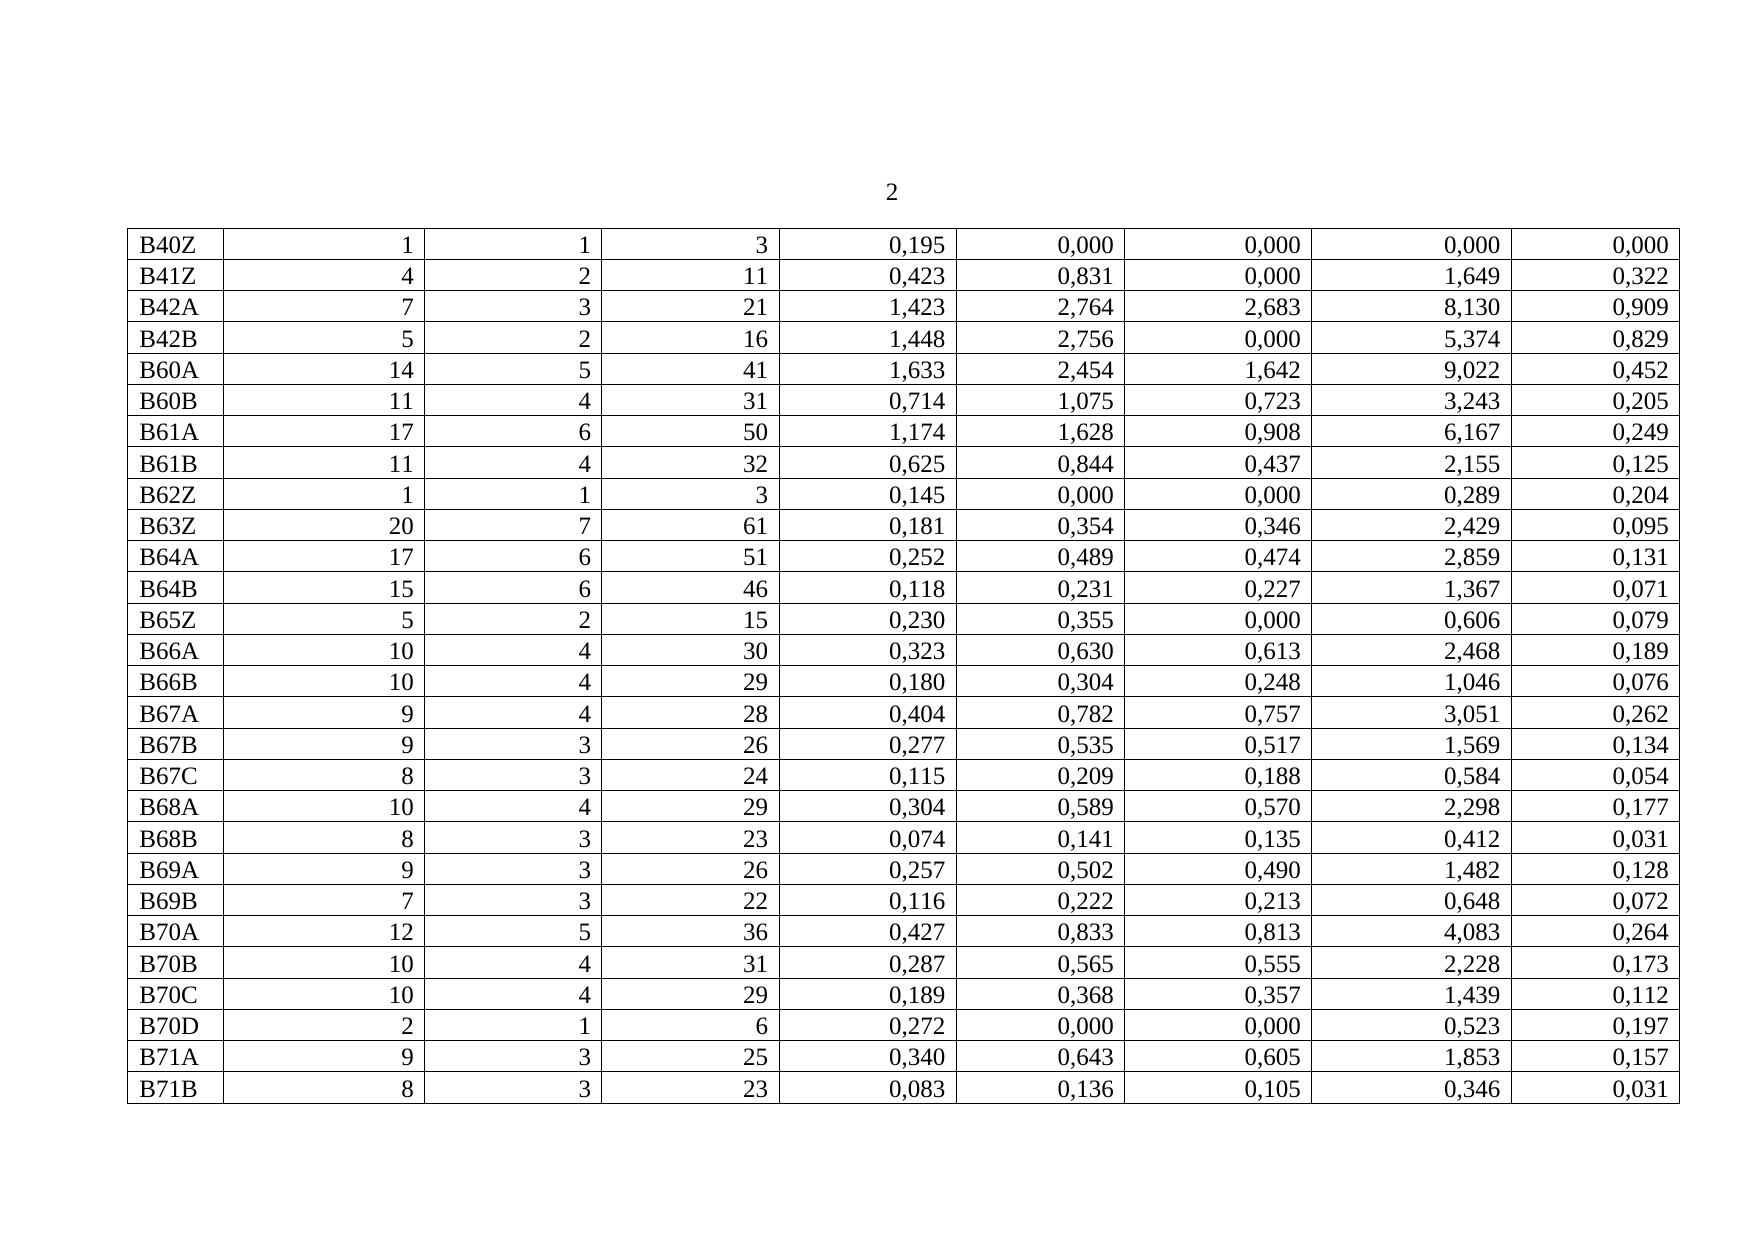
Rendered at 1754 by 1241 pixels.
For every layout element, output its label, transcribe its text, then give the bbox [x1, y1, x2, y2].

table_cell 0,177 [1512, 791, 1679, 821]
table_cell 0,625 [780, 447, 956, 477]
table_cell 2,468 [1312, 635, 1511, 665]
table_cell 1,482 [1312, 854, 1511, 884]
table_cell 10 [224, 947, 424, 977]
table_cell 3,243 [1312, 385, 1511, 415]
table_cell B71A [128, 1041, 223, 1071]
table_cell 0,249 [1512, 416, 1679, 446]
table_cell 0,909 [1512, 291, 1679, 321]
table_cell 0,095 [1512, 510, 1679, 540]
table_cell 0,844 [957, 447, 1124, 477]
table_cell 12 [224, 916, 424, 946]
table_cell B60A [128, 354, 223, 384]
table_cell 0,213 [1125, 885, 1311, 915]
table_cell 0,189 [780, 979, 956, 1009]
table_cell 0,248 [1125, 666, 1311, 696]
table_cell 0,204 [1512, 479, 1679, 509]
table_cell B70C [128, 979, 223, 1009]
table_cell 0,272 [780, 1010, 956, 1040]
table_cell 0,354 [957, 510, 1124, 540]
table_cell 7 [224, 885, 424, 915]
table_cell 0,189 [1512, 635, 1679, 665]
table_cell B62Z [128, 479, 223, 509]
table_cell 10 [224, 979, 424, 1009]
table_cell 0,368 [957, 979, 1124, 1009]
table_cell 10 [224, 635, 424, 665]
table_cell 6 [425, 541, 601, 571]
table_cell 0,277 [780, 729, 956, 759]
table_cell 6,167 [1312, 416, 1511, 446]
table_cell 28 [602, 697, 779, 727]
table_cell 0,630 [957, 635, 1124, 665]
table_cell 1,439 [1312, 979, 1511, 1009]
table_cell 0,357 [1125, 979, 1311, 1009]
table_cell 17 [224, 416, 424, 446]
table_cell 0,829 [1512, 322, 1679, 352]
table_cell 0,116 [780, 885, 956, 915]
table_cell 0,323 [780, 635, 956, 665]
table_cell 16 [602, 322, 779, 352]
table_cell 0,128 [1512, 854, 1679, 884]
table_cell 0,346 [1312, 1072, 1511, 1102]
table_cell 0,833 [957, 916, 1124, 946]
table_cell 11 [224, 385, 424, 415]
table_cell 3 [425, 760, 601, 790]
table_cell 0,523 [1312, 1010, 1511, 1040]
table_cell 0,072 [1512, 885, 1679, 915]
table_cell 0,412 [1312, 822, 1511, 852]
table_cell B68B [128, 822, 223, 852]
table_cell 3 [602, 479, 779, 509]
table_cell 0,180 [780, 666, 956, 696]
table_cell 17 [224, 541, 424, 571]
table_cell 4,083 [1312, 916, 1511, 946]
table_cell 3 [425, 885, 601, 915]
table_cell 1 [425, 479, 601, 509]
table_cell 46 [602, 572, 779, 602]
table_cell 0,589 [957, 791, 1124, 821]
table_cell B61A [128, 416, 223, 446]
table_cell 3 [425, 822, 601, 852]
table_cell 5,374 [1312, 322, 1511, 352]
table_cell 1,174 [780, 416, 956, 446]
table_cell 0,118 [780, 572, 956, 602]
table_cell 9 [224, 697, 424, 727]
table_cell 0,074 [780, 822, 956, 852]
table_cell 0,131 [1512, 541, 1679, 571]
table_cell 1 [224, 229, 424, 259]
table_cell 0,648 [1312, 885, 1511, 915]
table_cell 2 [425, 260, 601, 290]
table_cell 10 [224, 666, 424, 696]
table_cell 0,304 [780, 791, 956, 821]
table_cell 0,606 [1312, 604, 1511, 634]
table_cell 0,000 [1125, 1010, 1311, 1040]
table_cell 41 [602, 354, 779, 384]
table_cell 0,054 [1512, 760, 1679, 790]
table_cell 26 [602, 729, 779, 759]
table_cell 0,197 [1512, 1010, 1679, 1040]
table_cell 1,448 [780, 322, 956, 352]
table_cell 0,136 [957, 1072, 1124, 1102]
table_cell 1,853 [1312, 1041, 1511, 1071]
table_cell 15 [602, 604, 779, 634]
table_cell B64A [128, 541, 223, 571]
table_cell 2 [425, 322, 601, 352]
table_cell 9 [224, 1041, 424, 1071]
table_cell 24 [602, 760, 779, 790]
table_cell 4 [425, 979, 601, 1009]
table_cell 0,346 [1125, 510, 1311, 540]
table_cell 5 [224, 604, 424, 634]
table_cell 0,287 [780, 947, 956, 977]
table_cell 0,490 [1125, 854, 1311, 884]
table_cell 0,105 [1125, 1072, 1311, 1102]
table_cell 0,181 [780, 510, 956, 540]
table_cell B65Z [128, 604, 223, 634]
table_cell 7 [425, 510, 601, 540]
table_cell 4 [425, 635, 601, 665]
table_cell 0,723 [1125, 385, 1311, 415]
table_cell 1,642 [1125, 354, 1311, 384]
table_cell 1,046 [1312, 666, 1511, 696]
table_cell 0,000 [1125, 322, 1311, 352]
table_cell 2,764 [957, 291, 1124, 321]
table_cell 23 [602, 1072, 779, 1102]
table_cell 0,227 [1125, 572, 1311, 602]
table_cell 0,714 [780, 385, 956, 415]
table_cell 0,908 [1125, 416, 1311, 446]
table_cell 0,289 [1312, 479, 1511, 509]
table_cell 0,584 [1312, 760, 1511, 790]
table_cell B69B [128, 885, 223, 915]
table_cell B42B [128, 322, 223, 352]
table_cell 31 [602, 947, 779, 977]
table_cell 8,130 [1312, 291, 1511, 321]
table_cell 0,264 [1512, 916, 1679, 946]
table_cell B69A [128, 854, 223, 884]
table_cell 0,076 [1512, 666, 1679, 696]
table_cell 0,000 [957, 229, 1124, 259]
table_cell 3 [425, 729, 601, 759]
table_cell 0,071 [1512, 572, 1679, 602]
table_cell 5 [425, 916, 601, 946]
table_cell 5 [425, 354, 601, 384]
table_cell B40Z [128, 229, 223, 259]
table_cell 0,157 [1512, 1041, 1679, 1071]
table_cell 0,452 [1512, 354, 1679, 384]
table_cell 8 [224, 760, 424, 790]
table_cell 2,683 [1125, 291, 1311, 321]
table_cell 2,298 [1312, 791, 1511, 821]
table_cell 0,257 [780, 854, 956, 884]
table_cell 23 [602, 822, 779, 852]
table_cell 1 [425, 1010, 601, 1040]
table_cell 11 [602, 260, 779, 290]
table_cell 3 [425, 1041, 601, 1071]
table_cell 7 [224, 291, 424, 321]
table_cell 0,404 [780, 697, 956, 727]
table_cell 20 [224, 510, 424, 540]
table_cell 0,489 [957, 541, 1124, 571]
table_cell 0,079 [1512, 604, 1679, 634]
table_cell 14 [224, 354, 424, 384]
table_cell 0,000 [1125, 260, 1311, 290]
table_cell 8 [224, 1072, 424, 1102]
table_cell 1,628 [957, 416, 1124, 446]
table_cell 4 [425, 447, 601, 477]
table_cell 11 [224, 447, 424, 477]
table_cell 0,757 [1125, 697, 1311, 727]
table_cell 0,813 [1125, 916, 1311, 946]
table_cell 4 [224, 260, 424, 290]
table_cell 29 [602, 979, 779, 1009]
table_cell B66B [128, 666, 223, 696]
table_cell 1,569 [1312, 729, 1511, 759]
table_cell 8 [224, 822, 424, 852]
table_cell 1,649 [1312, 260, 1511, 290]
table_cell 15 [224, 572, 424, 602]
table_cell 2 [224, 1010, 424, 1040]
table_cell 0,222 [957, 885, 1124, 915]
table_cell 30 [602, 635, 779, 665]
table_cell 29 [602, 791, 779, 821]
table_cell 0,205 [1512, 385, 1679, 415]
table_cell 0,570 [1125, 791, 1311, 821]
table_cell 0,000 [1125, 229, 1311, 259]
table_cell 61 [602, 510, 779, 540]
table_cell 2,429 [1312, 510, 1511, 540]
table_cell 3,051 [1312, 697, 1511, 727]
table_cell 0,209 [957, 760, 1124, 790]
table_cell 4 [425, 666, 601, 696]
table_cell 21 [602, 291, 779, 321]
table_cell B70A [128, 916, 223, 946]
table_cell 2,228 [1312, 947, 1511, 977]
table_cell 0,134 [1512, 729, 1679, 759]
table_cell 3 [425, 291, 601, 321]
table_cell 32 [602, 447, 779, 477]
table_cell 0,000 [1512, 229, 1679, 259]
table_cell 0,141 [957, 822, 1124, 852]
table_cell 1 [425, 229, 601, 259]
table_cell 2,454 [957, 354, 1124, 384]
table_cell 0,031 [1512, 1072, 1679, 1102]
table_cell 4 [425, 385, 601, 415]
table_cell 3 [425, 1072, 601, 1102]
table_cell 31 [602, 385, 779, 415]
table_cell 3 [602, 229, 779, 259]
table_cell 0,427 [780, 916, 956, 946]
table_cell 2,155 [1312, 447, 1511, 477]
table_cell 0,474 [1125, 541, 1311, 571]
table_cell 0,535 [957, 729, 1124, 759]
table_cell B68A [128, 791, 223, 821]
table_cell 0,083 [780, 1072, 956, 1102]
table_cell 22 [602, 885, 779, 915]
table_cell 0,643 [957, 1041, 1124, 1071]
table_cell 2,756 [957, 322, 1124, 352]
table_cell 0,000 [957, 1010, 1124, 1040]
table_cell 0,031 [1512, 822, 1679, 852]
table_cell 0,555 [1125, 947, 1311, 977]
table_cell 4 [425, 791, 601, 821]
table_cell B63Z [128, 510, 223, 540]
table_cell 0,262 [1512, 697, 1679, 727]
table_cell 0,322 [1512, 260, 1679, 290]
table_cell 2,859 [1312, 541, 1511, 571]
table_cell 0,115 [780, 760, 956, 790]
table_cell B66A [128, 635, 223, 665]
table_cell 51 [602, 541, 779, 571]
table_cell 0,423 [780, 260, 956, 290]
table_cell 2 [425, 604, 601, 634]
table_cell 0,231 [957, 572, 1124, 602]
table_cell 0,135 [1125, 822, 1311, 852]
table_cell 50 [602, 416, 779, 446]
table_cell 0,304 [957, 666, 1124, 696]
table_cell 0,173 [1512, 947, 1679, 977]
table_cell 36 [602, 916, 779, 946]
table_cell B67C [128, 760, 223, 790]
table_cell B67B [128, 729, 223, 759]
table_cell 4 [425, 697, 601, 727]
table_cell 0,188 [1125, 760, 1311, 790]
table_cell 0,340 [780, 1041, 956, 1071]
table_cell B67A [128, 697, 223, 727]
table_cell 0,831 [957, 260, 1124, 290]
table_cell 5 [224, 322, 424, 352]
table_cell 6 [602, 1010, 779, 1040]
table_cell 0,000 [1312, 229, 1511, 259]
table_cell 9 [224, 854, 424, 884]
table_cell 10 [224, 791, 424, 821]
table_cell 0,502 [957, 854, 1124, 884]
table_cell B71B [128, 1072, 223, 1102]
table_cell 0,000 [1125, 479, 1311, 509]
table_cell 0,195 [780, 229, 956, 259]
table_cell B70D [128, 1010, 223, 1040]
table_cell 0,605 [1125, 1041, 1311, 1071]
table_cell B64B [128, 572, 223, 602]
table_cell 0,125 [1512, 447, 1679, 477]
table_cell 3 [425, 854, 601, 884]
table_cell B42A [128, 291, 223, 321]
table_cell 1 [224, 479, 424, 509]
table_cell B70B [128, 947, 223, 977]
table_cell 0,145 [780, 479, 956, 509]
table_cell 29 [602, 666, 779, 696]
table_cell 0,355 [957, 604, 1124, 634]
table_cell 0,000 [957, 479, 1124, 509]
table_cell 0,112 [1512, 979, 1679, 1009]
table_cell B61B [128, 447, 223, 477]
table_cell 26 [602, 854, 779, 884]
table_cell 6 [425, 572, 601, 602]
table_cell 0,252 [780, 541, 956, 571]
table_cell 0,613 [1125, 635, 1311, 665]
table_cell 0,517 [1125, 729, 1311, 759]
table_cell 1,075 [957, 385, 1124, 415]
table_cell 0,230 [780, 604, 956, 634]
table_cell 9,022 [1312, 354, 1511, 384]
table_cell B41Z [128, 260, 223, 290]
table_cell B60B [128, 385, 223, 415]
table_cell 6 [425, 416, 601, 446]
table_cell 1,367 [1312, 572, 1511, 602]
table_cell 0,782 [957, 697, 1124, 727]
table_cell 25 [602, 1041, 779, 1071]
table_cell 0,000 [1125, 604, 1311, 634]
table_cell 9 [224, 729, 424, 759]
table_cell 1,423 [780, 291, 956, 321]
table_cell 1,633 [780, 354, 956, 384]
table_cell 0,565 [957, 947, 1124, 977]
table_cell 4 [425, 947, 601, 977]
table_cell 0,437 [1125, 447, 1311, 477]
